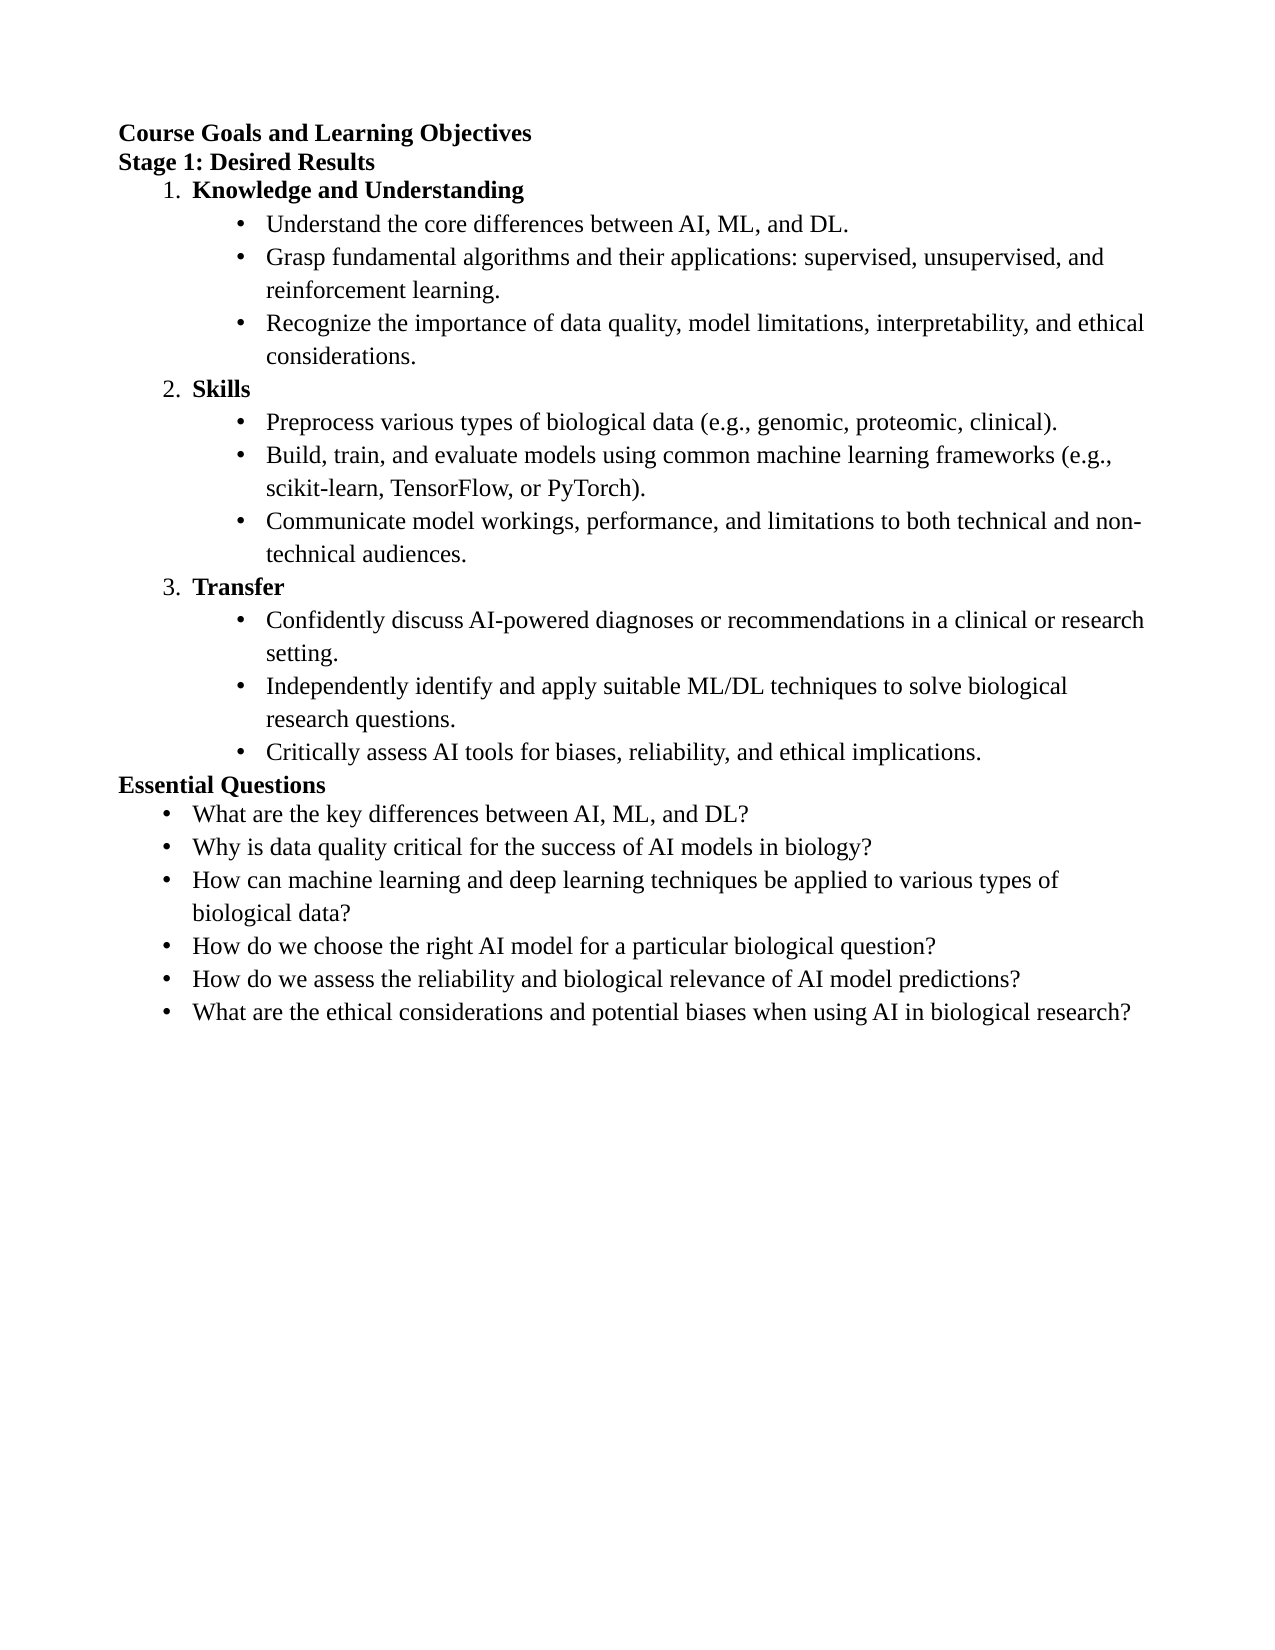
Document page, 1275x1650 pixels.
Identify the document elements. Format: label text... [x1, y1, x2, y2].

list Skills [162, 374, 1157, 402]
list Grasp fundamental algorithms and their applications: supervised, unsupervised, and reinforcement learning. [236, 242, 1157, 303]
list Why is data quality critical for the success of AI models in biology? [162, 832, 1157, 861]
subtitle Essential Questions [118, 770, 1157, 799]
list Preprocess various types of biological data (e.g., genomic, proteomic, clinical). [236, 407, 1157, 436]
subtitle Course Goals and Learning Objectives [118, 118, 1157, 147]
list How do we assess the reliability and biological relevance of AI model predictions? [162, 964, 1157, 993]
list Recognize the importance of data quality, model limitations, interpretability, and ethical considerations. [236, 308, 1157, 369]
list What are the key differences between AI, ML, and DL? [162, 799, 1157, 827]
list How can machine learning and deep learning techniques be applied to various types of biological data? [162, 865, 1157, 927]
list Understand the core differences between AI, ML, and DL. [236, 209, 1157, 237]
list Critically assess AI tools for biases, reliability, and ethical implications. [236, 737, 1157, 766]
list What are the ethical considerations and potential biases when using AI in biological research? [162, 997, 1157, 1026]
list How do we choose the right AI model for a particular biological question? [162, 931, 1157, 959]
list Communicate model workings, performance, and limitations to both technical and non-technical audiences. [236, 506, 1157, 568]
list Build, train, and evaluate models using common machine learning frameworks (e.g., scikit-learn, TensorFlow, or PyTorch). [236, 440, 1157, 502]
list Confidently discuss AI-powered diagnoses or recommendations in a clinical or research setting. [236, 605, 1157, 667]
list Transfer [162, 572, 1157, 601]
subtitle Stage 1: Desired Results [118, 147, 1157, 176]
list Independently identify and apply suitable ML/DL techniques to solve biological research questions. [236, 671, 1157, 733]
list Knowledge and Understanding [162, 176, 1157, 204]
